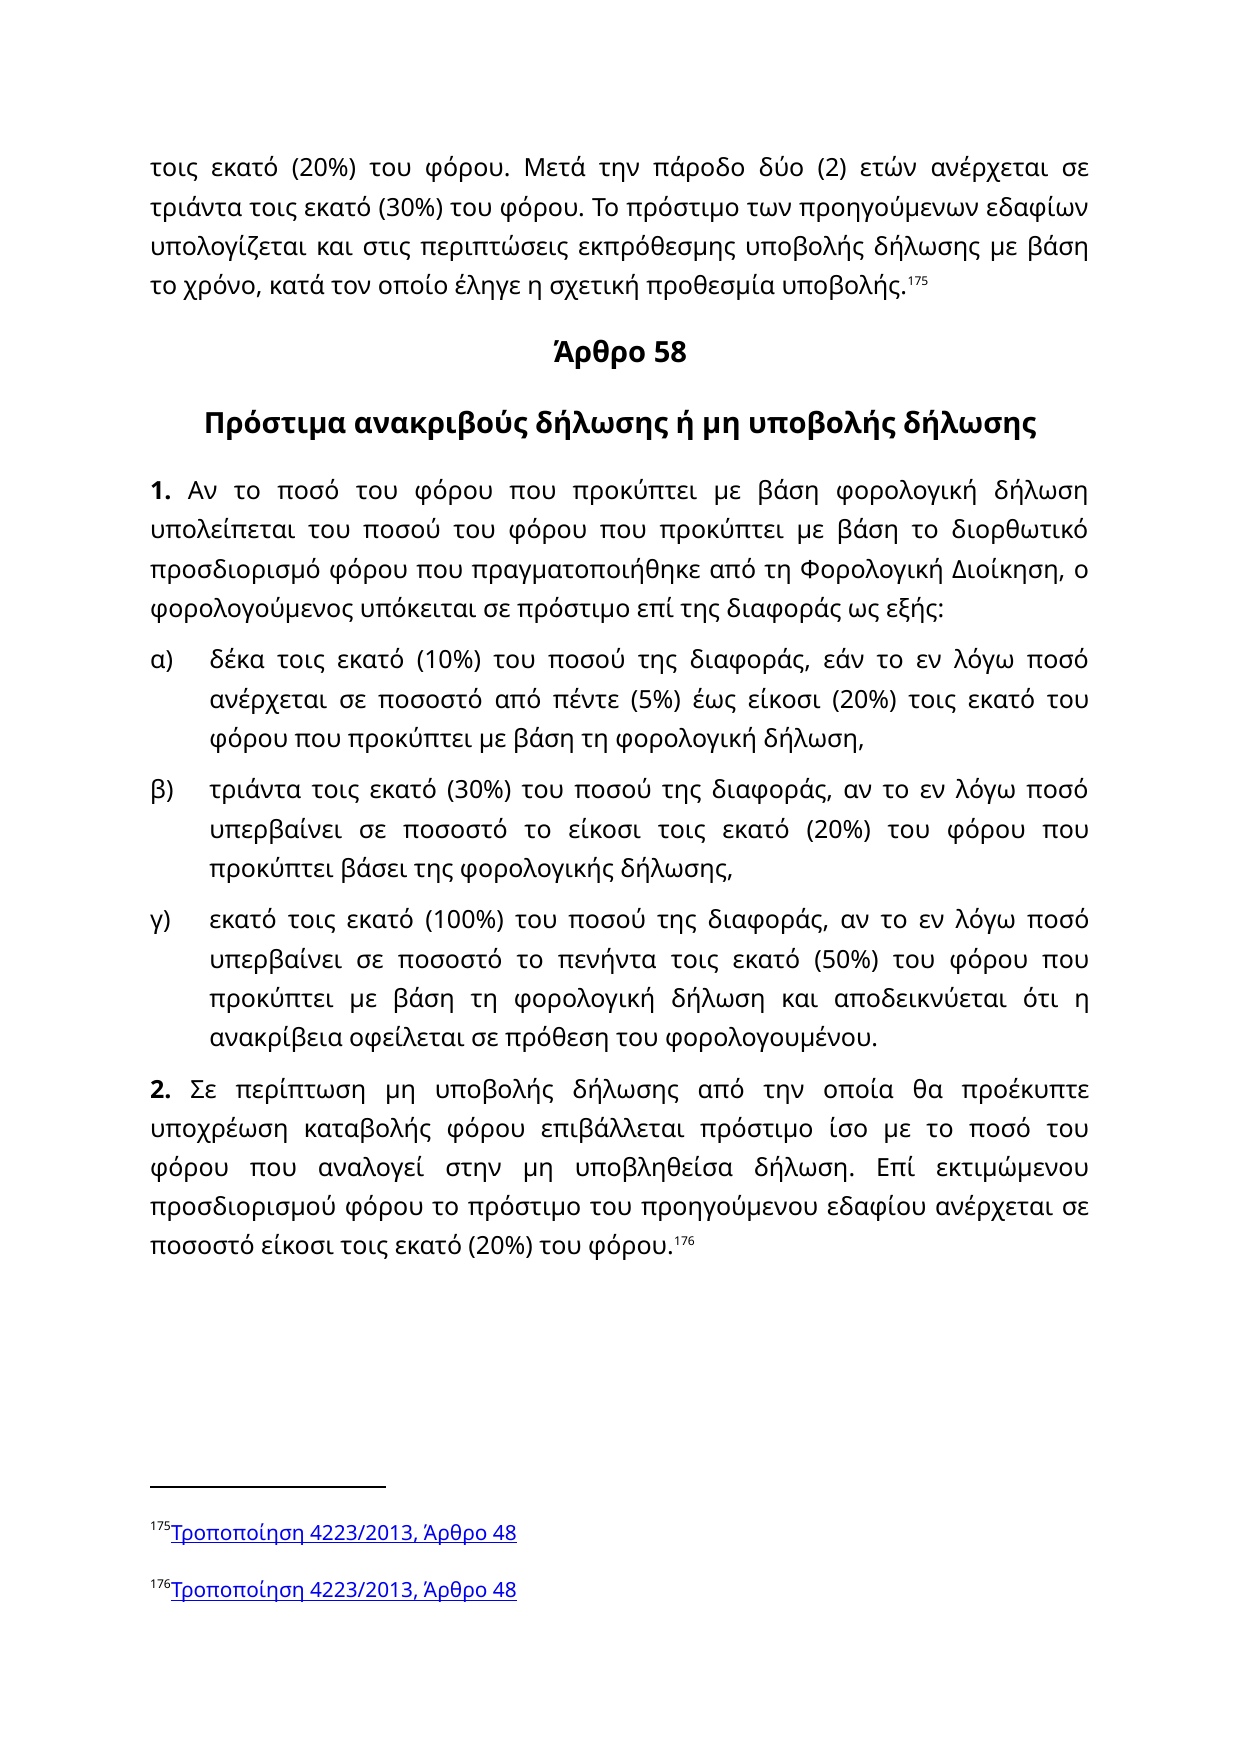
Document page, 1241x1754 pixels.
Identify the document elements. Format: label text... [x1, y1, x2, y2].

text Τροποποίηση 4223/2013, Άρθρο 48 [150, 1518, 1090, 1546]
list γ) εκατό τοις εκατό (100%) του ποσού της διαφοράς, αν το εν λόγω ποσό υπερβαίνει σε ποσοστό το πενήντα τοις εκατό (50%) του φόρου που προκύπτει με βάση τη φορολογική δήλωση και αποδεικνύεται ότι η ανακρίβεια οφείλεται σε πρόθεση του φορολογουμένου. [150, 902, 1090, 1054]
list β) τριάντα τοις εκατό (30%) του ποσού της διαφοράς, αν το εν λόγω ποσό υπερβαίνει σε ποσοστό το είκοσι τοις εκατό (20%) του φόρου που προκύπτει βάσει της φορολογικής δήλωσης, [150, 772, 1090, 884]
list α) δέκα τοις εκατό (10%) του ποσού της διαφοράς, εάν το εν λόγω ποσό ανέρχεται σε ποσοστό από πέντε (5%) έως είκοσι (20%) τοις εκατό του φόρου που προκύπτει με βάση τη φορολογική δήλωση, [150, 642, 1090, 754]
text 1. Αν το ποσό του φόρου που προκύπτει με βάση φορολογική δήλωση υπολείπεται του ποσού του φόρου που προκύπτει με βάση το διορθωτικό προσδιορισμό φόρου που πραγματοποιήθηκε από τη Φορολογική Διοίκηση, ο φορολογούμενος υπόκειται σε πρόστιμο επί της διαφοράς ως εξής: [150, 473, 1090, 624]
text Τροποποίηση 4223/2013, Άρθρο 48 [150, 1576, 1090, 1604]
subtitle Πρόστιμα ανακριβούς δήλωσης ή μη υποβολής δήλωσης [150, 402, 1090, 442]
subtitle Άρθρο 58 [150, 332, 1090, 371]
text τοις εκατό (20%) του φόρου. Μετά την πάροδο δύο (2) ετών ανέρχεται σε τριάντα τοις εκατό (30%) του φόρου. Το πρόστιμο των προηγούμενων εδαφίων υπολογίζεται και στις περιπτώσεις εκπρόθεσμης υποβολής δήλωσης με βάση το χρόνο, κατά τον οποίο έληγε η σχετική προθεσμία υποβολής. [150, 150, 1090, 302]
text 2. Σε περίπτωση μη υποβολής δήλωσης από την οποία θα προέκυπτε υποχρέωση καταβολής φόρου επιβάλλεται πρόστιμο ίσο με το ποσό του φόρου που αναλογεί στην μη υποβληθείσα δήλωση. Επί εκτιμώμενου προσδιορισμού φόρου το πρόστιμο του προηγούμενου εδαφίου ανέρχεται σε ποσοστό είκοσι τοις εκατό (20%) του φόρου. [150, 1071, 1090, 1262]
